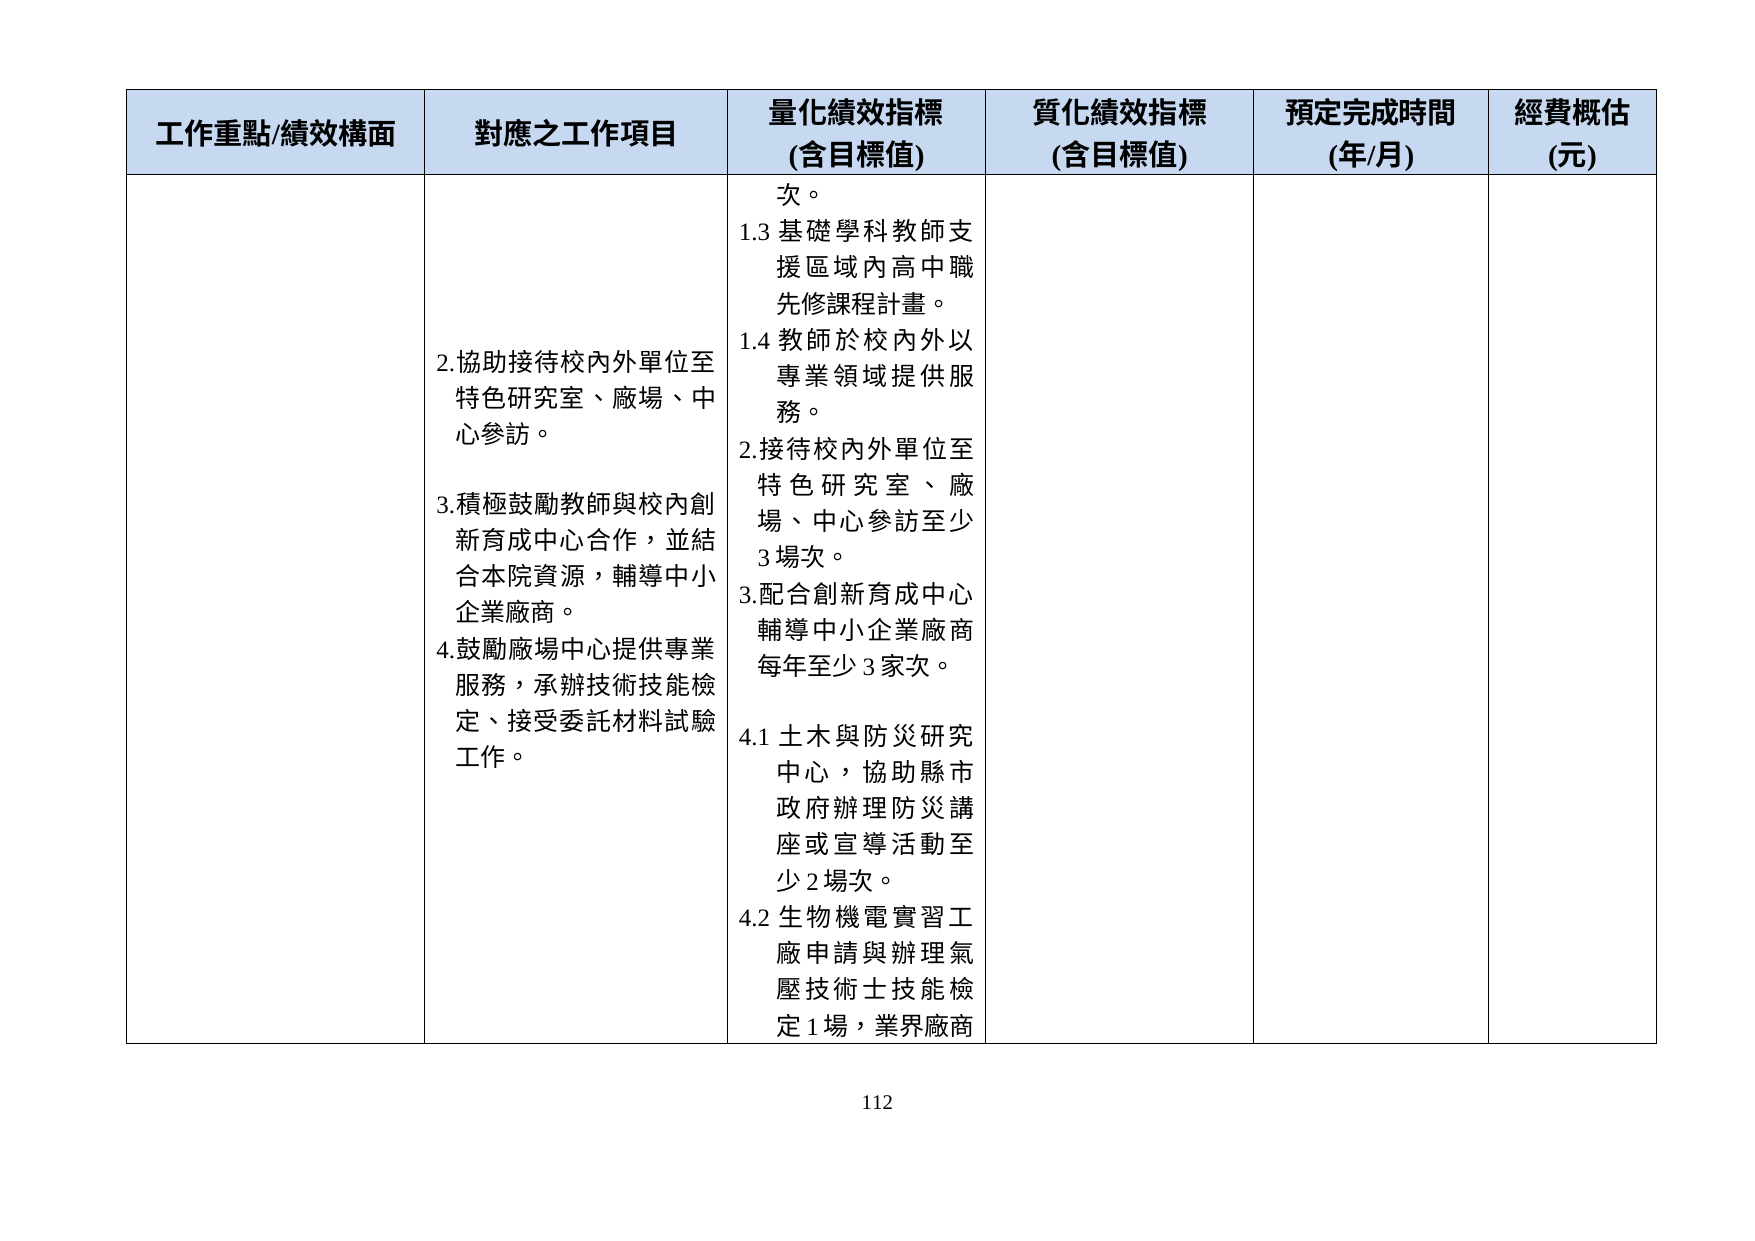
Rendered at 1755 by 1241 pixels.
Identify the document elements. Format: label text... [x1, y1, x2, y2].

table_cell [1254, 175, 1488, 1042]
table_cell [986, 175, 1253, 1042]
table_header 質化績效指標 (含目標值) [986, 90, 1253, 174]
table_header 工作重點/績效構面 [127, 90, 424, 174]
table_header 對應之工作項目 [425, 90, 727, 174]
table_cell [127, 175, 424, 1042]
table_cell 2.協助接待校內外單位至特色研究室、廠場、中心參訪。 3.積極鼓勵教師與校內創新育成中心合作，並結合本院資源，輔導中小企業廠商。 4.鼓勵廠場中心提供專業服務，承辦技術技能檢定、接受委託材料試驗工作。 [425, 175, 727, 1042]
table_cell [1489, 175, 1656, 1042]
table_header 經費概估 (元) [1489, 90, 1656, 174]
table_header 量化績效指標 (含目標值) [728, 90, 985, 174]
table_header 預定完成時間 (年/月) [1254, 90, 1488, 174]
table_cell 次。 1.3基礎學科教師支援區域內高中職先修課程計畫。 1.4教師於校內外以專業領域提供服務。 2.接待校內外單位至特色研究室、廠場、中心參訪至少3場次。 3.配合創新育成中心輔導中小企業廠商每年至少3家次。 4.1土木與防災研究中心，協助縣市政府辦理防災講座或宣導活動至少2場次。 4.2生物機電實習工廠申請與辦理氣壓技術士技能檢定1場，業界廠商 [728, 175, 985, 1042]
